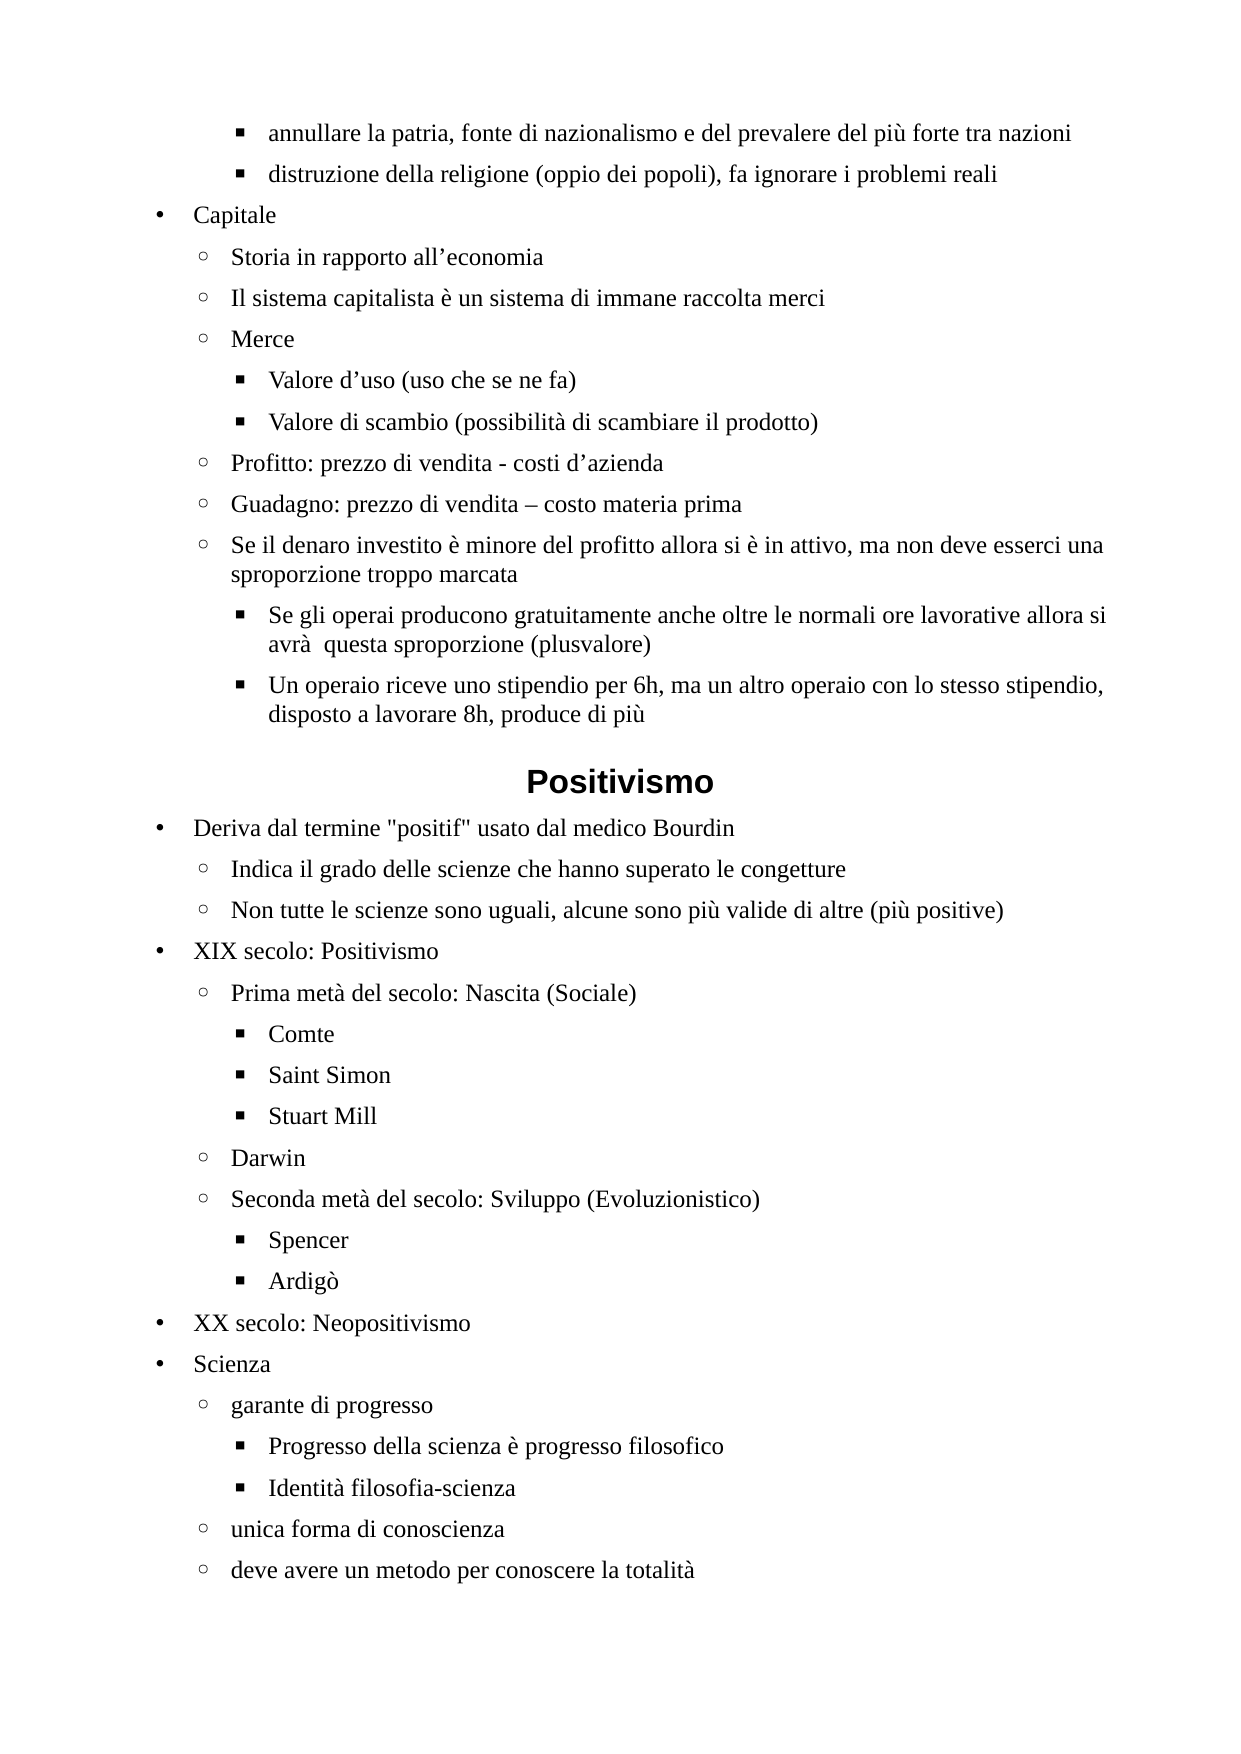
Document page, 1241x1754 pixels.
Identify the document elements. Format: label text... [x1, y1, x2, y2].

list XX secolo: Neopositivismo [156, 1308, 1122, 1336]
list Prima metà del secolo: Nascita (Sociale) [193, 978, 1122, 1006]
list Deriva dal termine "positif" usato dal medico Bourdin [156, 813, 1122, 841]
list Se il denaro investito è minore del profitto allora si è in attivo, ma non deve esserci una sproporzione troppo marcata [193, 531, 1122, 588]
list Il sistema capitalista è un sistema di immane raccolta merci [193, 283, 1122, 312]
list Un operaio riceve uno stipendio per 6h, ma un altro operaio con lo stesso stipendio, disposto a lavorare 8h, produce di più [231, 671, 1122, 728]
list XIX secolo: Positivismo [156, 936, 1122, 965]
list Stuart Mill [231, 1101, 1122, 1130]
list Guadagno: prezzo di vendita – costo materia prima [193, 489, 1122, 518]
list Spencer [231, 1225, 1122, 1254]
list Capitale [156, 201, 1122, 229]
list garante di progresso [193, 1390, 1122, 1419]
subtitle Positivismo [118, 761, 1122, 800]
list Indica il grado delle scienze che hanno superato le congetture [193, 854, 1122, 883]
list Ardigò [231, 1266, 1122, 1295]
list Se gli operai producono gratuitamente anche oltre le normali ore lavorative allora si avrà questa sproporzione (plusvalore) [231, 601, 1122, 658]
list annullare la patria, fonte di nazionalismo e del prevalere del più forte tra nazioni [231, 118, 1122, 147]
list Valore di scambio (possibilità di scambiare il prodotto) [231, 407, 1122, 436]
list Progresso della scienza è progresso filosofico [231, 1431, 1122, 1460]
list Profitto: prezzo di vendita - costi d’azienda [193, 448, 1122, 477]
list Saint Simon [231, 1060, 1122, 1089]
list Darwin [193, 1143, 1122, 1171]
list Scienza [156, 1349, 1122, 1378]
list distruzione della religione (oppio dei popoli), fa ignorare i problemi reali [231, 159, 1122, 188]
list deve avere un metodo per conoscere la totalità [193, 1555, 1122, 1584]
list Non tutte le scienze sono uguali, alcune sono più valide di altre (più positive) [193, 895, 1122, 924]
list unica forma di conoscienza [193, 1514, 1122, 1543]
list Comte [231, 1019, 1122, 1048]
list Seconda metà del secolo: Sviluppo (Evoluzionistico) [193, 1184, 1122, 1213]
list Storia in rapporto all’economia [193, 242, 1122, 271]
list Merce [193, 324, 1122, 353]
list Identità filosofia-scienza [231, 1473, 1122, 1501]
list Valore d’uso (uso che se ne fa) [231, 366, 1122, 394]
